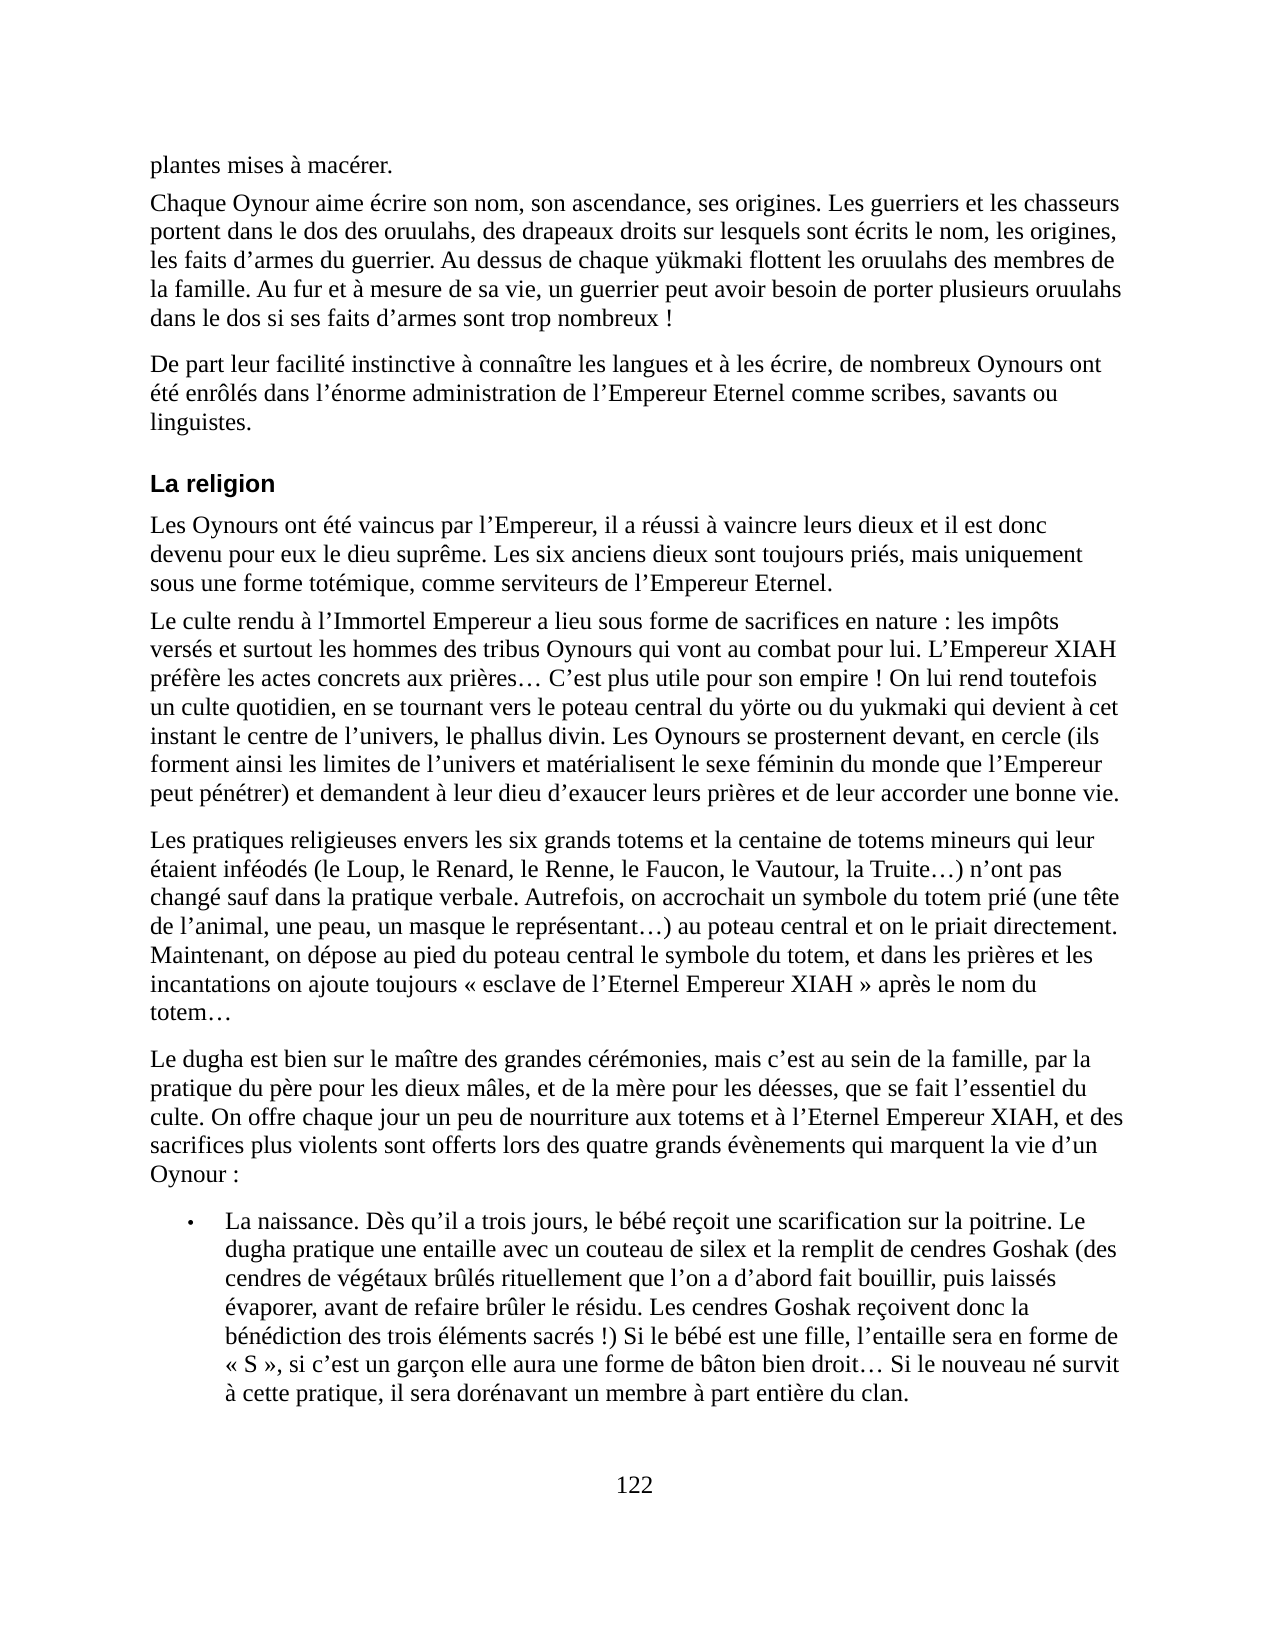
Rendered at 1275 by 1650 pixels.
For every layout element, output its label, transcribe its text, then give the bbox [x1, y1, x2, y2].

text Chaque Oynour aime écrire son nom, son ascendance, ses origines. Les guerriers et les chasseurs portent dans le dos des oruulahs, des drapeaux droits sur lesquels sont écrits le nom, les origines, les faits d’armes du guerrier. Au dessus de chaque yükmaki flottent les oruulahs des membres de la famille. Au fur et à mesure de sa vie, un guerrier peut avoir besoin de porter plusieurs oruulahs dans le dos si ses faits d’armes sont trop nombreux ! [150, 188, 1125, 331]
text Les Oynours ont été vaincus par l’Empereur, il a réussi à vaincre leurs dieux et il est donc devenu pour eux le dieu suprême. Les six anciens dieux sont toujours priés, mais uniquement sous une forme totémique, comme serviteurs de l’Empereur Eternel. [150, 511, 1125, 597]
text Les pratiques religieuses envers les six grands totems et la centaine de totems mineurs qui leur étaient inféodés (le Loup, le Renard, le Renne, le Faucon, le Vautour, la Truite…​) n’ont pas changé sauf dans la pratique verbale. Autrefois, on accrochait un symbole du totem prié (une tête de l’animal, une peau, un masque le représentant…​) au poteau central et on le priait directement. Maintenant, on dépose au pied du poteau central le symbole du totem, et dans les prières et les incantations on ajoute toujours « esclave de l’Eternel Empereur XIAH » après le nom du totem…​ [150, 825, 1125, 1026]
text Le culte rendu à l’Immortel Empereur a lieu sous forme de sacrifices en nature : les impôts versés et surtout les hommes des tribus Oynours qui vont au combat pour lui. L’Empereur XIAH préfère les actes concrets aux prières…​ C’est plus utile pour son empire ! On lui rend toutefois un culte quotidien, en se tournant vers le poteau central du yörte ou du yukmaki qui devient à cet instant le centre de l’univers, le phallus divin. Les Oynours se prosternent devant, en cercle (ils forment ainsi les limites de l’univers et matérialisent le sexe féminin du monde que l’Empereur peut pénétrer) et demandent à leur dieu d’exaucer leurs prières et de leur accorder une bonne vie. [150, 606, 1125, 807]
text De part leur facilité instinctive à connaître les langues et à les écrire, de nombreux Oynours ont été enrôlés dans l’énorme administration de l’Empereur Eternel comme scribes, savants ou linguistes. [150, 349, 1125, 436]
text Le dugha est bien sur le maître des grandes cérémonies, mais c’est au sein de la famille, par la pratique du père pour les dieux mâles, et de la mère pour les déesses, que se fait l’essentiel du culte. On offre chaque jour un peu de nourriture aux totems et à l’Eternel Empereur XIAH, et des sacrifices plus violents sont offerts lors des quatre grands évènements qui marquent la vie d’un Oynour : [150, 1044, 1125, 1188]
list La naissance. Dès qu’il a trois jours, le bébé reçoit une scarification sur la poitrine. Le dugha pratique une entaille avec un couteau de silex et la remplit de cendres Goshak (des cendres de végétaux brûlés rituellement que l’on a d’abord fait bouillir, puis laissés évaporer, avant de refaire brûler le résidu. Les cendres Goshak reçoivent donc la bénédiction des trois éléments sacrés !) Si le bébé est une fille, l’entaille sera en forme de « S », si c’est un garçon elle aura une forme de bâton bien droit…​ Si le nouveau né survit à cette pratique, il sera dorénavant un membre à part entière du clan. [187, 1206, 1125, 1407]
text plantes mises à macérer. [150, 150, 1125, 179]
subtitle La religion [150, 469, 1125, 498]
